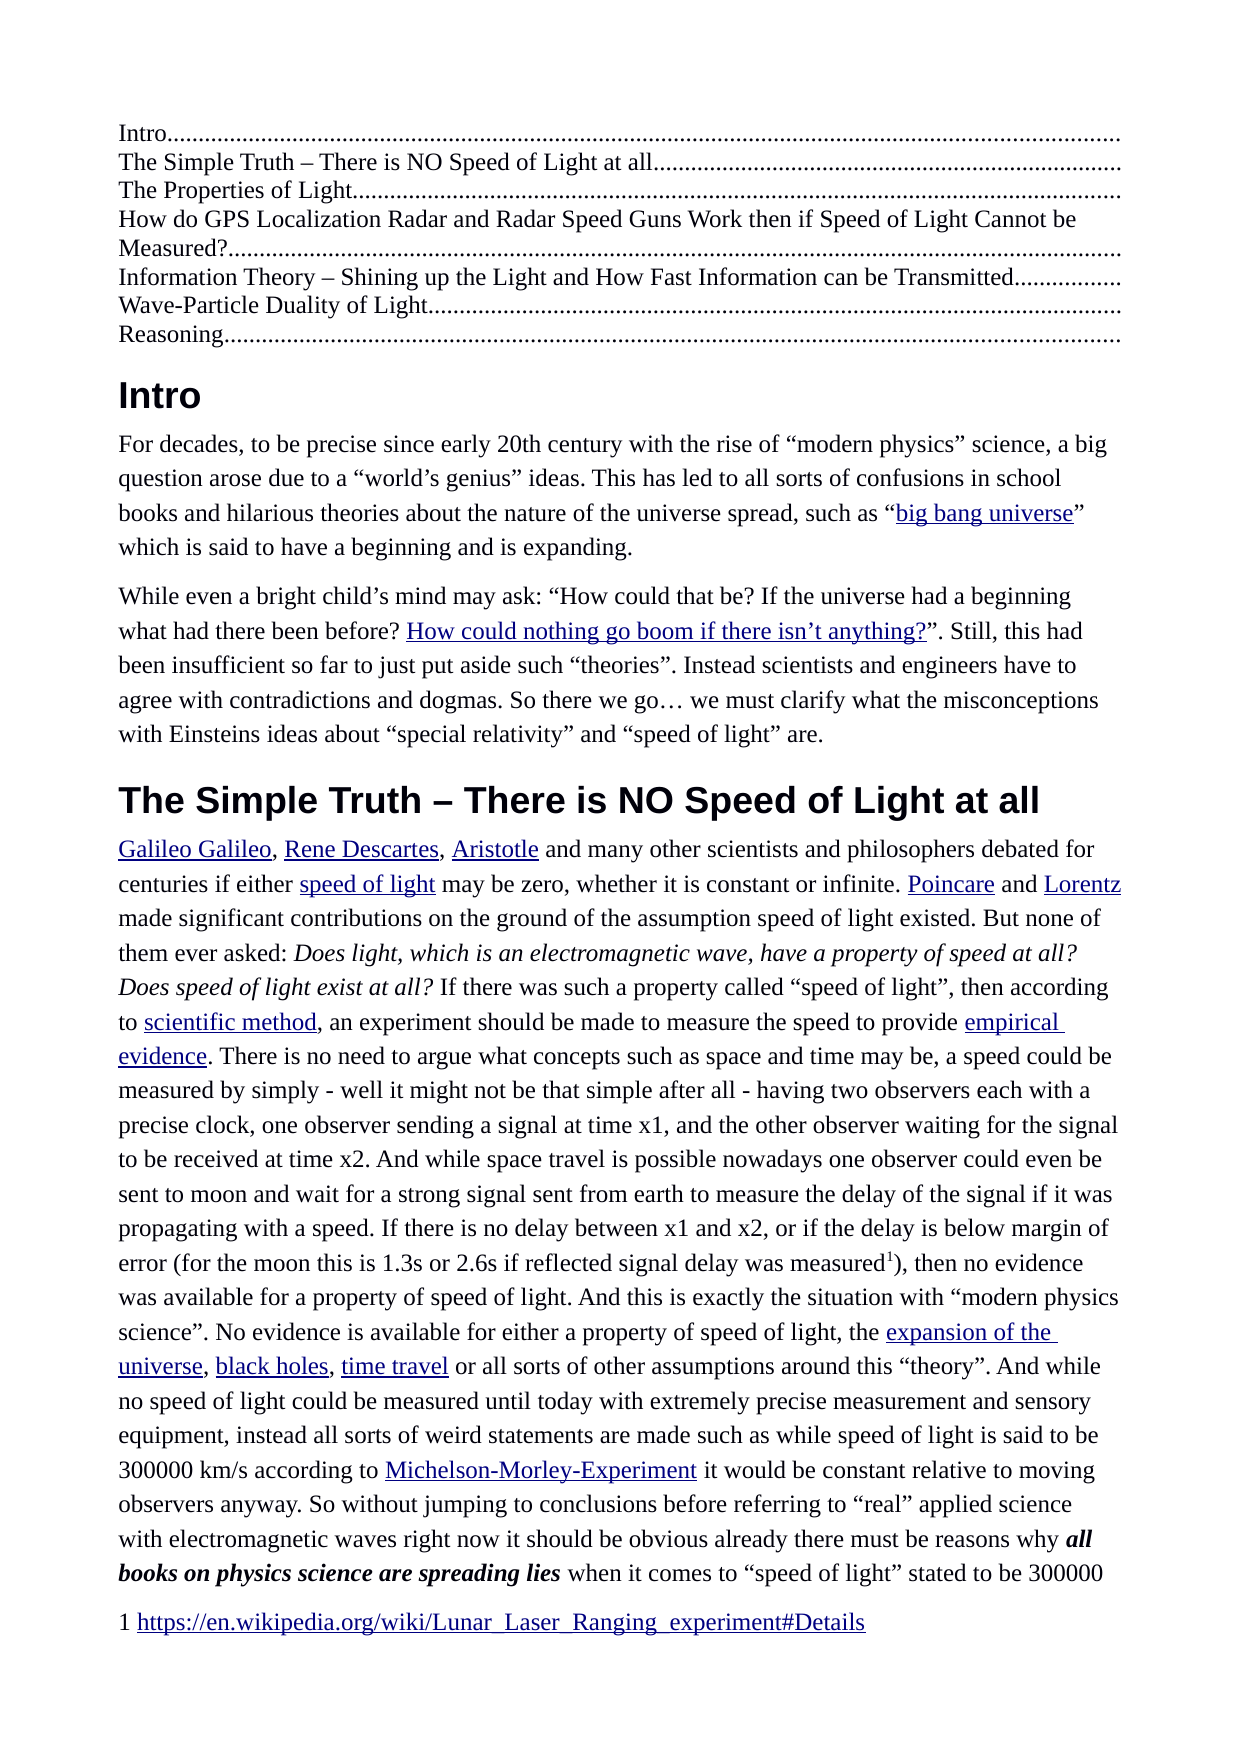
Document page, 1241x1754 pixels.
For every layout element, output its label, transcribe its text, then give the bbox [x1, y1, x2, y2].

text Galileo Galileo, Rene Descartes, Aristotle and many other scientists and philosophers debated for centuries if either speed of light may be zero, whether it is constant or infinite. Poincare and Lorentz made significant contributions on the ground of the assumption speed of light existed. But none of them ever asked: Does light, which is an electromagnetic wave, have a property of speed at all? Does speed of light exist at all? If there was such a property called “speed of light”, then according to scientific method, an experiment should be made to measure the speed to provide empirical evidence. There is no need to argue what concepts such as space and time may be, a speed could be measured by simply - well it might not be that simple after all - having two observers each with a precise clock, one observer sending a signal at time x1, and the other observer waiting for the signal to be received at time x2. And while space travel is possible nowadays one observer could even be sent to moon and wait for a strong signal sent from earth to measure the delay of the signal if it was propagating with a speed. If there is no delay between x1 and x2, or if the delay is below margin of error (for the moon this is 1.3s or 2.6s if reflected signal delay was measured), then no evidence was available for a property of speed of light. And this is exactly the situation with “modern physics science”. No evidence is available for either a property of speed of light, the expansion of the universe, black holes, time travel or all sorts of other assumptions around this “theory”. And while no speed of light could be measured until today with extremely precise measurement and sensory equipment, instead all sorts of weird statements are made such as while speed of light is said to be 300000 km/s according to Michelson-Morley-Experiment it would be constant relative to moving observers anyway. So without jumping to conclusions before referring to “real” applied science with electromagnetic waves right now it should be obvious already there must be reasons why all books on physics science are spreading lies when it comes to “speed of light” stated to be 300000 [118, 834, 1122, 1587]
text Wave-Particle Duality of Light [118, 291, 1122, 319]
text While even a bright child’s mind may ask: “How could that be? If the universe had a beginning what had there been before? How could nothing go boom if there isn’t anything?”. Still, this had been insufficient so far to just put aside such “theories”. Instead scientists and engineers have to agree with contradictions and dogmas. So there we go… we must clarify what the misconceptions with Einsteins ideas about “special relativity” and “speed of light” are. [118, 581, 1122, 748]
text Information Theory – Shining up the Light and How Fast Information can be Transmitted [118, 262, 1122, 291]
text How do GPS Localization Radar and Radar Speed Guns Work then if Speed of Light Cannot be Measured? [118, 204, 1122, 262]
text Reasoning [118, 319, 1122, 348]
subtitle The Simple Truth – There is NO Speed of Light at all [118, 779, 1122, 822]
text Intro [118, 118, 1122, 147]
text For decades, to be precise since early 20th century with the rise of “modern physics” science, a big question arose due to a “world’s genius” ideas. This has led to all sorts of confusions in school books and hilarious theories about the nature of the universe spread, such as “big bang universe” which is said to have a beginning and is expanding. [118, 429, 1122, 561]
text The Properties of Light [118, 176, 1122, 204]
text https://en.wikipedia.org/wiki/Lunar_Laser_Ranging_experiment#Details [118, 1607, 1122, 1636]
text The Simple Truth – There is NO Speed of Light at all [118, 147, 1122, 176]
subtitle Intro [118, 373, 1122, 416]
